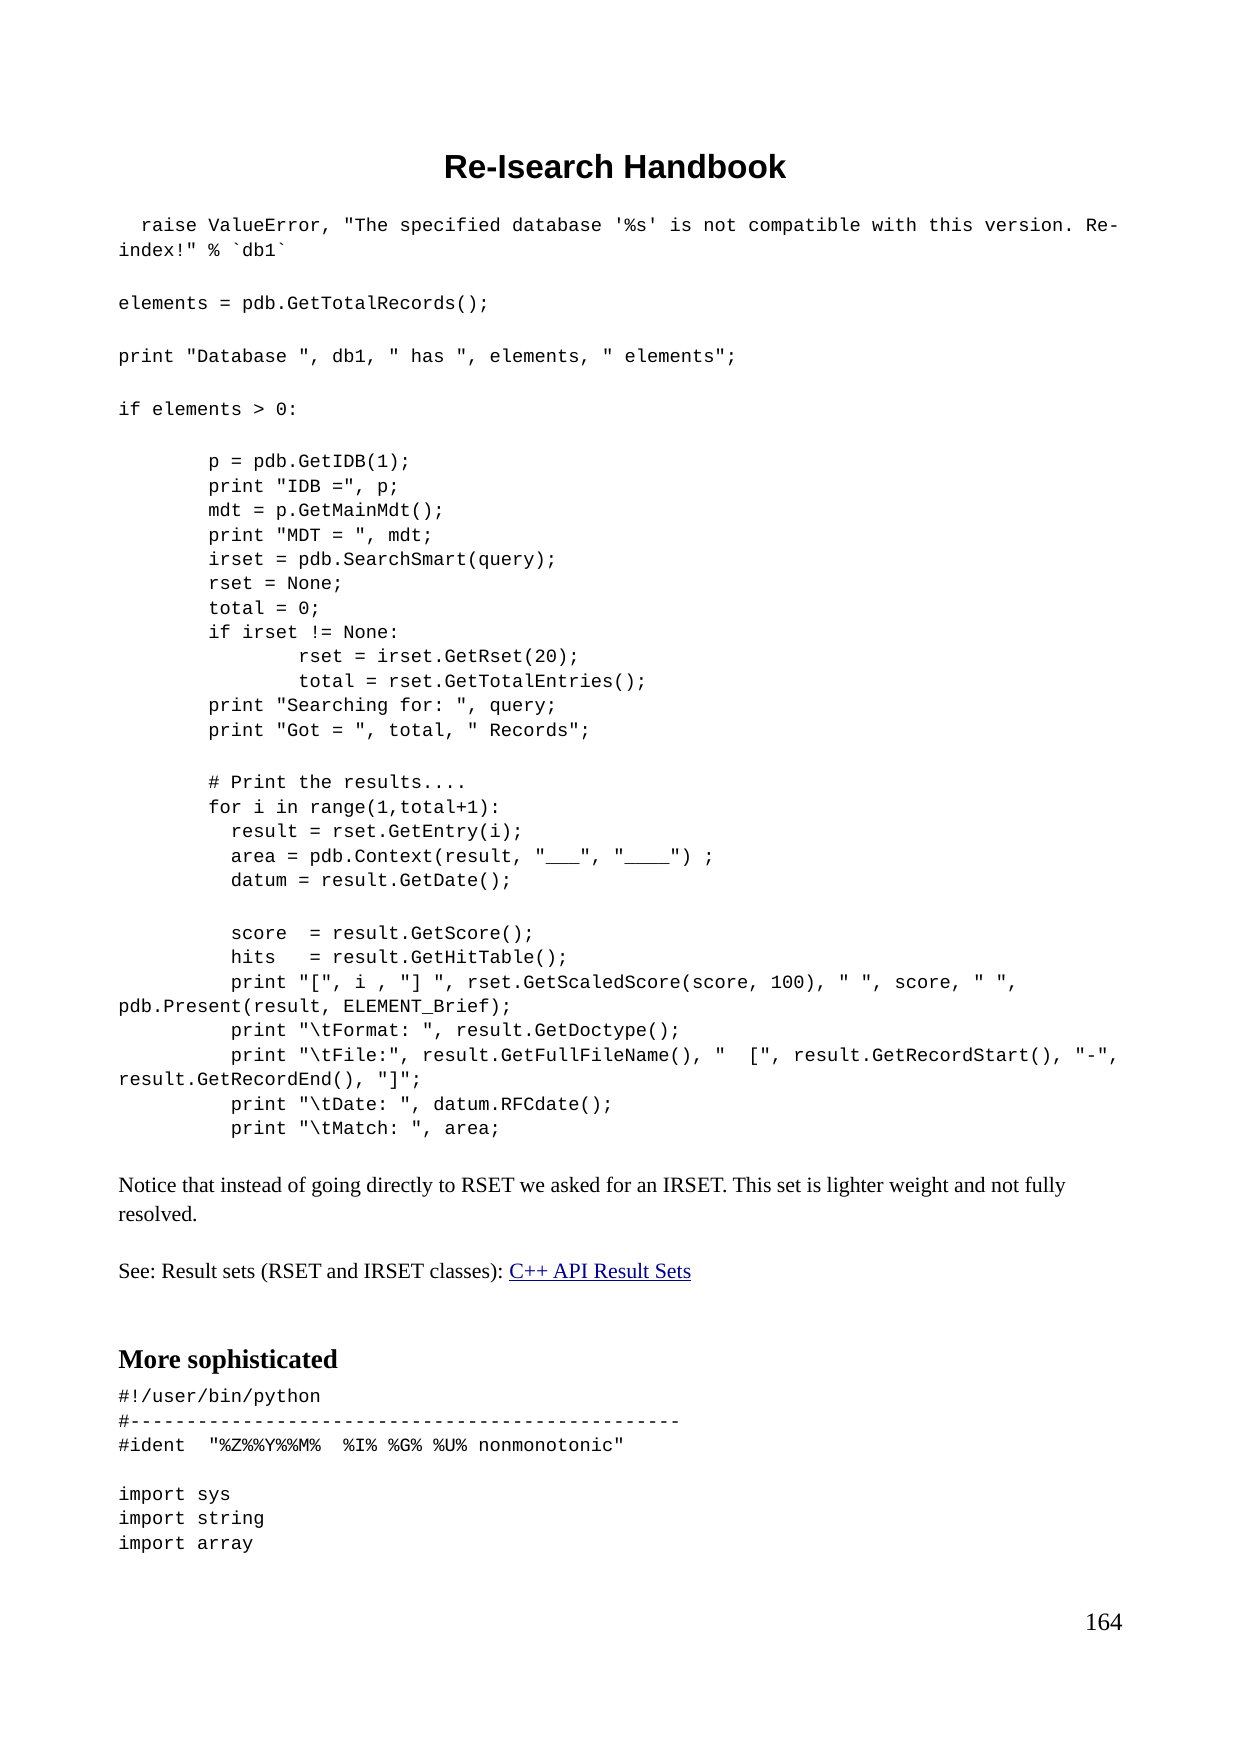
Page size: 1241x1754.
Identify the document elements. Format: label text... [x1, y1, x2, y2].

text print "\tFormat: ", result.GetDoctype(); [118, 1021, 1122, 1042]
text if irset != None: [118, 623, 1122, 644]
text result = rset.GetEntry(i); [118, 822, 1122, 843]
text import array [118, 1533, 1122, 1555]
text #!/user/bin/python [118, 1387, 1122, 1408]
text import sys [118, 1485, 1122, 1506]
text print "Database ", db1, " has ", elements, " elements"; [118, 346, 1122, 368]
text datum = result.GetDate(); [118, 871, 1122, 892]
text rset = None; [118, 574, 1122, 595]
text if elements > 0: [118, 399, 1122, 421]
text mdt = p.GetMainMdt(); [118, 501, 1122, 522]
text print "Searching for: ", query; [118, 696, 1122, 717]
text #ident "%Z%%Y%%M% %I% %G% %U% nonmonotonic" [118, 1436, 1122, 1457]
text print "[", i , "] ", rset.GetScaledScore(score, 100), " ", score, " ", pdb.Present(result, ELEMENT_Brief); [118, 972, 1122, 1018]
text area = pdb.Context(result, "___", "____") ; [118, 846, 1122, 868]
text total = 0; [118, 598, 1122, 620]
text See: Result sets (RSET and IRSET classes): C++ API Result Sets [118, 1258, 1122, 1283]
text total = rset.GetTotalEntries(); [118, 672, 1122, 693]
text print "\tFile:", result.GetFullFileName(), " [", result.GetRecordStart(), "-", result.GetRecordEnd(), "]"; [118, 1046, 1122, 1091]
text print "\tMatch: ", area; [118, 1119, 1122, 1140]
text hits = result.GetHitTable(); [118, 948, 1122, 969]
subtitle More sophisticated [118, 1343, 1122, 1375]
text print "MDT = ", mdt; [118, 525, 1122, 547]
text print "IDB =", p; [118, 477, 1122, 498]
text rset = irset.GetRset(20); [118, 647, 1122, 668]
text elements = pdb.GetTotalRecords(); [118, 293, 1122, 315]
text raise ValueError, "The specified database '%s' is not compatible with this version. Re-index!" % `db1` [118, 216, 1122, 262]
text Notice that instead of going directly to RSET we asked for an IRSET. This set is lighter weight and not fully resolved. [118, 1172, 1122, 1226]
text print "\tDate: ", datum.RFCdate(); [118, 1094, 1122, 1116]
text print "Got = ", total, " Records"; [118, 720, 1122, 742]
text p = pdb.GetIDB(1); [118, 452, 1122, 473]
text for i in range(1,total+1): [118, 798, 1122, 819]
text #------------------------------------------------- [118, 1412, 1122, 1433]
text score = result.GetScore(); [118, 924, 1122, 945]
text # Print the results.... [118, 773, 1122, 794]
text irset = pdb.SearchSmart(query); [118, 550, 1122, 571]
text import string [118, 1509, 1122, 1530]
